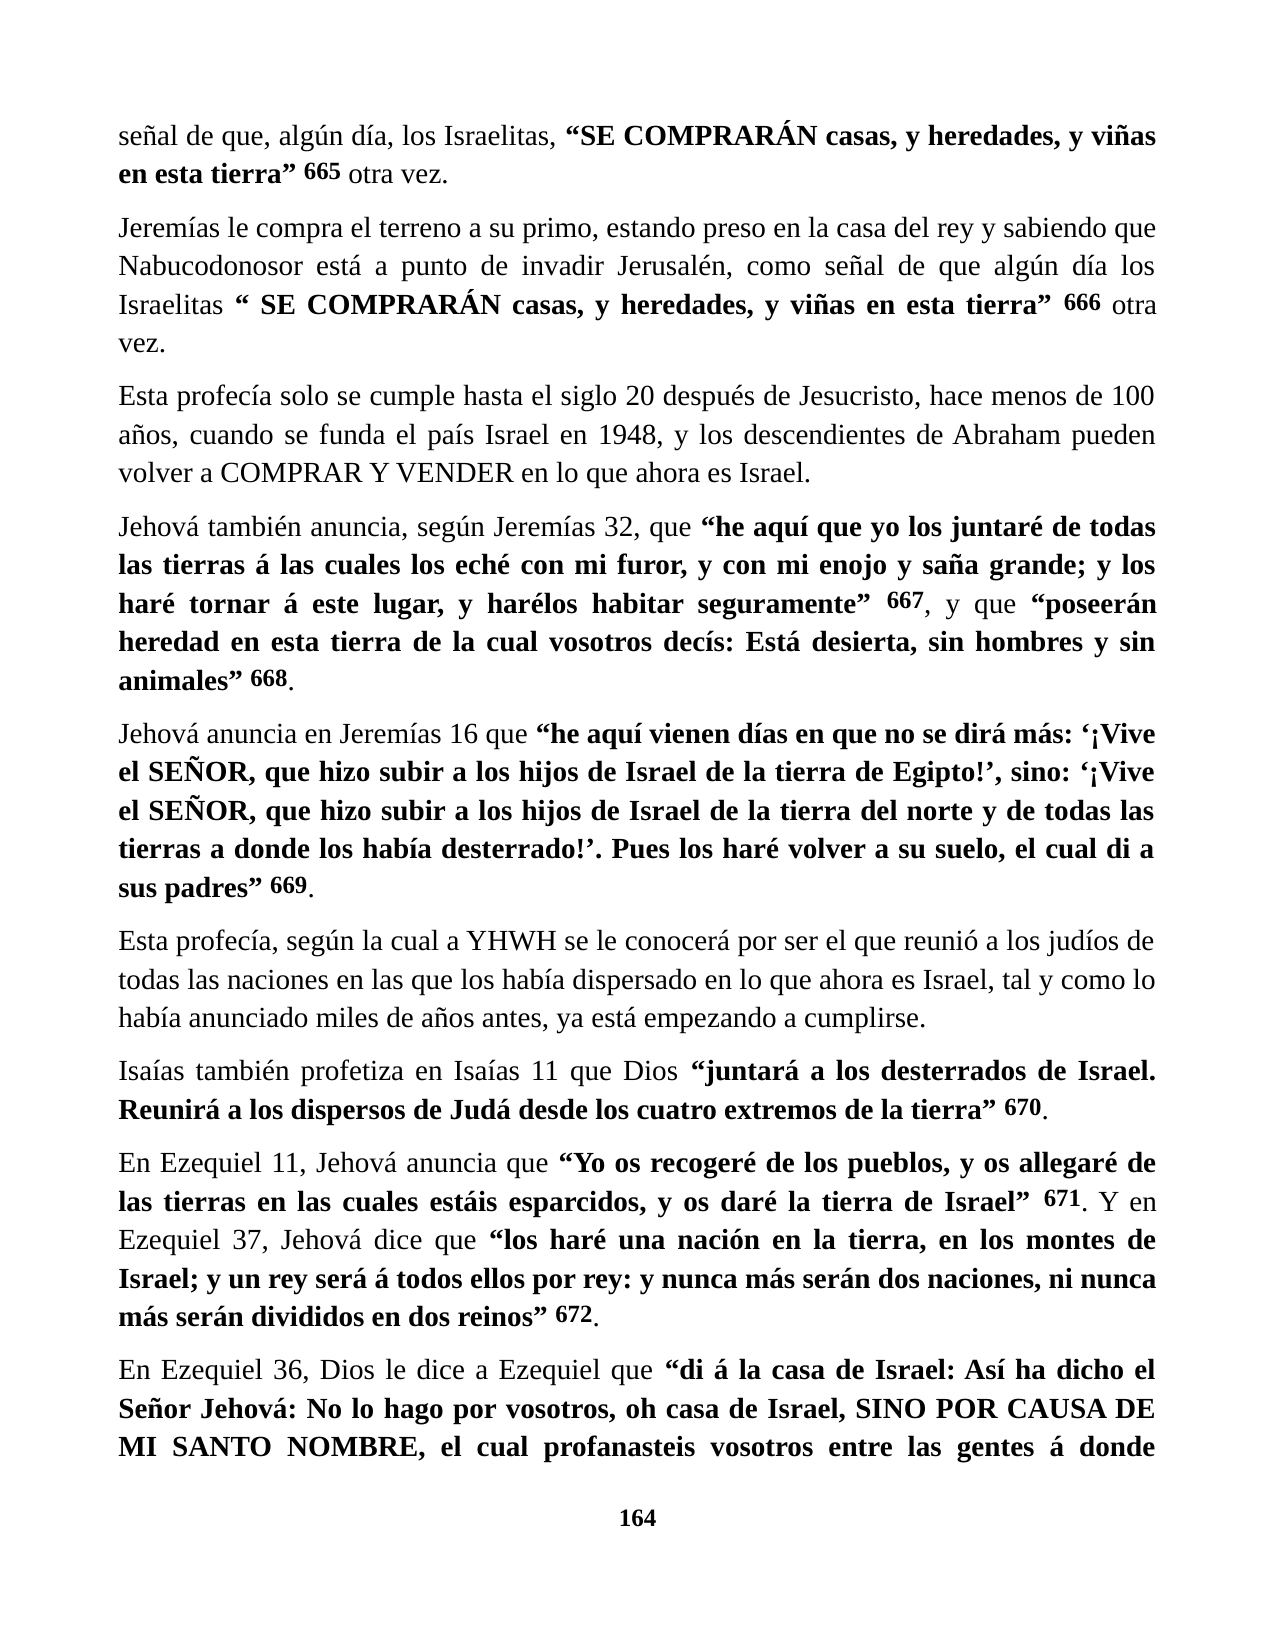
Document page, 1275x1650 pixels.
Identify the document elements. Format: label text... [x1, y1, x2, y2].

text Jeremías le compra el terreno a su primo, estando preso en la casa del rey y sabiendo que Nabucodonosor está a punto de invadir Jerusalén, como señal de que algún día los Israelitas “ SE COMPRARÁN casas, y heredades, y viñas en esta tierra” otra vez. [118, 210, 1157, 359]
text Jehová anuncia en Jeremías 16 que “he aquí vienen días en que no se dirá más: ‘¡Vive el SEÑOR, que hizo subir a los hijos de Israel de la tierra de Egipto!’, sino: ‘¡Vive el SEÑOR, que hizo subir a los hijos de Israel de la tierra del norte y de todas las tierras a donde los había desterrado!’. Pues los haré volver a su suelo, el cual di a sus padres” . [118, 716, 1157, 904]
text Jehová también anuncia, según Jeremías 32, que “he aquí que yo los juntaré de todas las tierras á las cuales los eché con mi furor, y con mi enojo y saña grande; y los haré tornar á este lugar, y harélos habitar seguramente” , y que “poseerán heredad en esta tierra de la cual vosotros decís: Está desierta, sin hombres y sin animales” . [118, 509, 1157, 696]
text Esta profecía, según la cual a YHWH se le conocerá por ser el que reunió a los judíos de todas las naciones en las que los había dispersado en lo que ahora es Israel, tal y como lo había anunciado miles de años antes, ya está empezando a cumplirse. [118, 923, 1157, 1034]
text Esta profecía solo se cumple hasta el siglo 20 después de Jesucristo, hace menos de 100 años, cuando se funda el país Israel en 1948, y los descendientes de Abraham pueden volver a COMPRAR Y VENDER en lo que ahora es Israel. [118, 378, 1157, 489]
text En Ezequiel 36, Dios le dice a Ezequiel que “di á la casa de Israel: Así ha dicho el Señor Jehová: No lo hago por vosotros, oh casa de Israel, SINO POR CAUSA DE MI SANTO NOMBRE, el cual profanasteis vosotros entre las gentes á donde [118, 1352, 1157, 1463]
text En Ezequiel 11, Jehová anuncia que “Yo os recogeré de los pueblos, y os allegaré de las tierras en las cuales estáis esparcidos, y os daré la tierra de Israel” . Y en Ezequiel 37, Jehová dice que “los haré una nación en la tierra, en los montes de Israel; y un rey será á todos ellos por rey: y nunca más serán dos naciones, ni nunca más serán divididos en dos reinos” . [118, 1145, 1157, 1333]
text Isaías también profetiza en Isaías 11 que Dios “juntará a los desterrados de Israel. Reunirá a los dispersos de Judá desde los cuatro extremos de la tierra” . [118, 1053, 1157, 1126]
text señal de que, algún día, los Israelitas, “SE COMPRARÁN casas, y heredades, y viñas en esta tierra” otra vez. [118, 118, 1157, 190]
